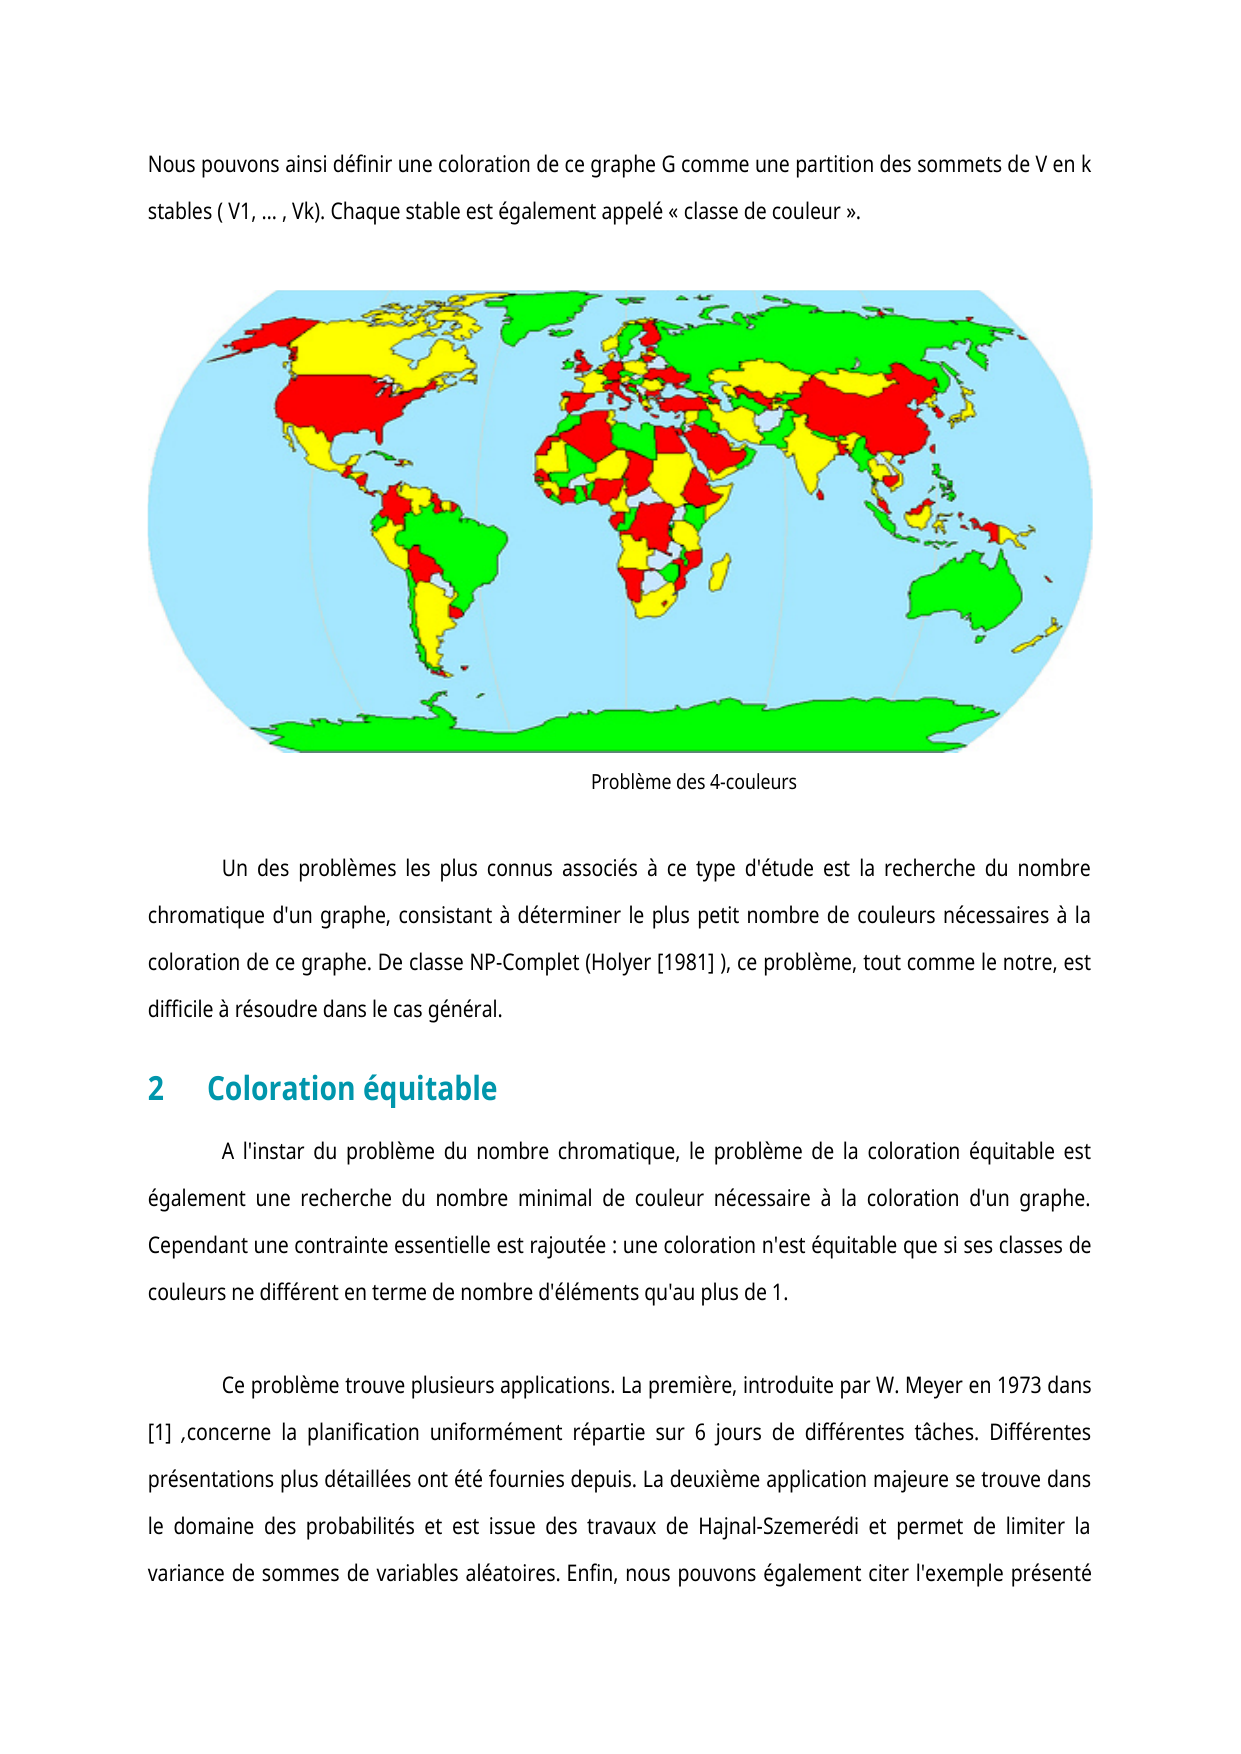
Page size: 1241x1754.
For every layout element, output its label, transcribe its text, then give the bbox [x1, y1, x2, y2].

text A l'instar du problème du nombre chromatique, le problème de la coloration équitable est également une recherche du nombre minimal de couleur nécessaire à la coloration d'un graphe. Cependant une contrainte essentielle est rajoutée : une coloration n'est équitable que si ses classes de couleurs ne différent en terme de nombre d'éléments qu'au plus de 1. [148, 1135, 1092, 1307]
text Problème des 4-couleurs [148, 753, 1092, 795]
picture [147, 290, 1093, 753]
text Un des problèmes les plus connus associés à ce type d'étude est la recherche du nombre chromatique d'un graphe, consistant à déterminer le plus petit nombre de couleurs nécessaires à la coloration de ce graphe. De classe NP-Complet (Holyer [1981] ), ce problème, tout comme le notre, est difficile à résoudre dans le cas général. [148, 852, 1092, 1024]
text Nous pouvons ainsi définir une coloration de ce graphe G comme une partition des sommets de V en k stables ( V1, … , Vk). Chaque stable est également appelé « classe de couleur ». [148, 148, 1092, 226]
subtitle Coloration équitable [148, 1064, 1092, 1110]
text Ce problème trouve plusieurs applications. La première, introduite par W. Meyer en 1973 dans [1] ,concerne la planification uniformément répartie sur 6 jours de différentes tâches. Différentes présentations plus détaillées ont été fournies depuis. La deuxième application majeure se trouve dans le domaine des probabilités et est issue des travaux de Hajnal-Szemerédi et permet de limiter la variance de sommes de variables aléatoires. Enfin, nous pouvons également citer l'exemple présenté [148, 1369, 1092, 1588]
